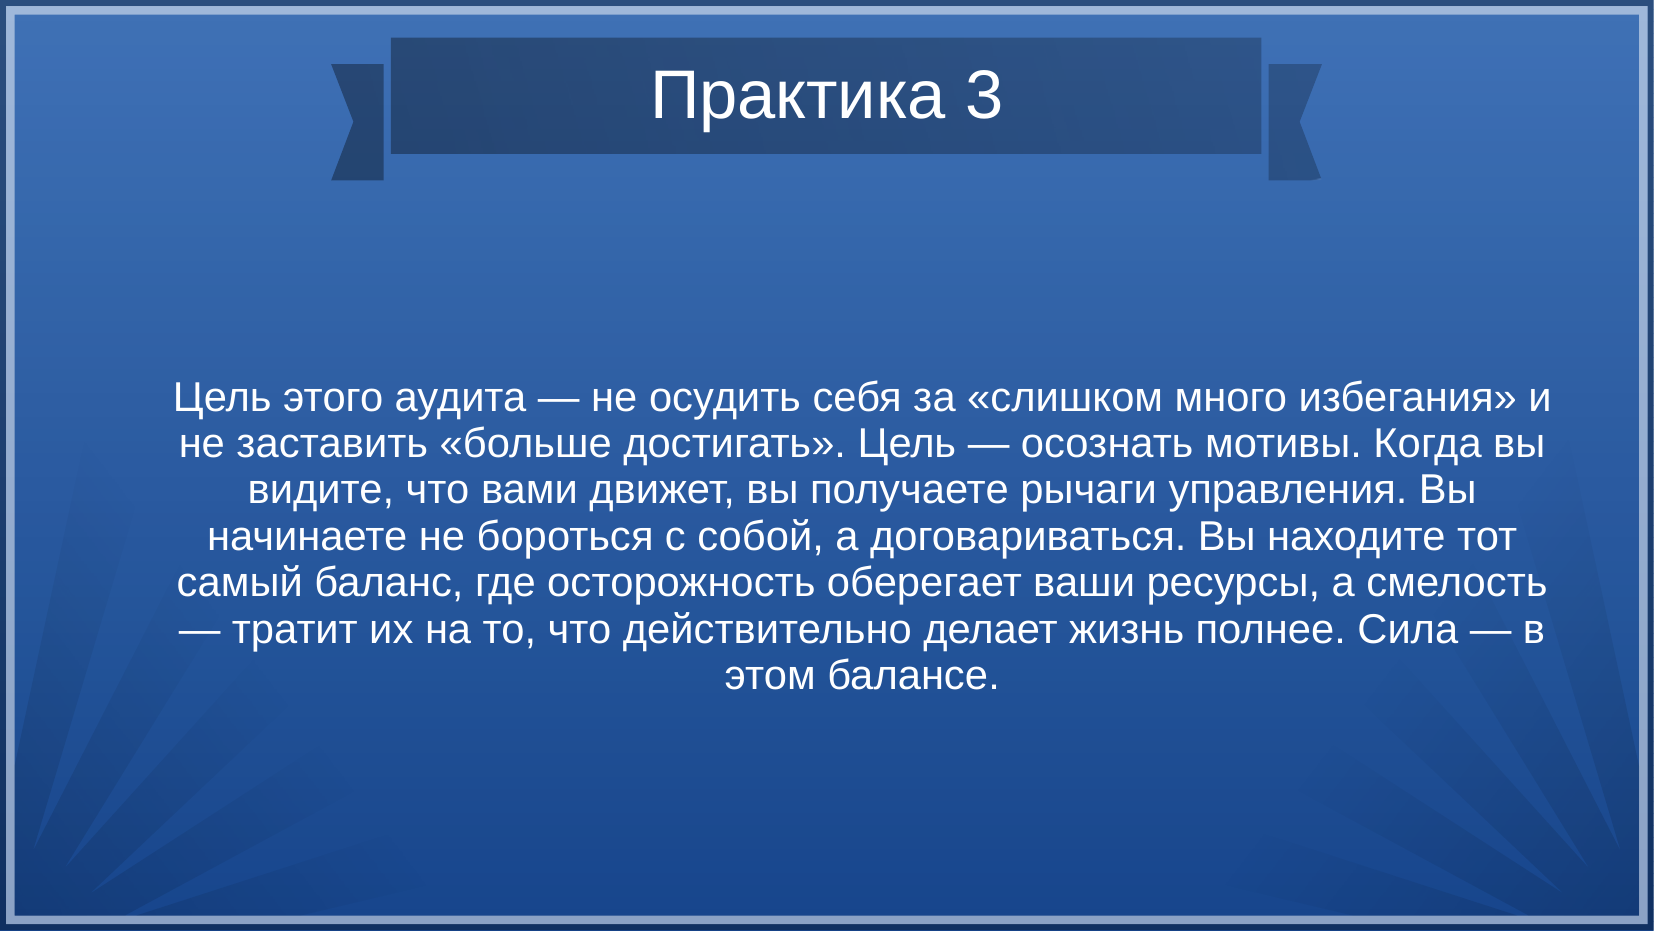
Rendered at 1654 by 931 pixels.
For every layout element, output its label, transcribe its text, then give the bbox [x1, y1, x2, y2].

title Практика 3 [389, 35, 1264, 154]
list Цель этого аудита — не осудить себя за «слишком много избегания» и не заставить «больше достигать». Цель — осознать мотивы. Когда вы видите, что вами движет, вы получаете рычаги управления. Вы начинаете не бороться с собой, а договариваться. Вы находите тот самый баланс, где осторожность оберегает ваши ресурсы, а смелость — тратит их на то, что действительно делает жизнь полнее. Сила — в этом балансе. [82, 224, 1571, 848]
